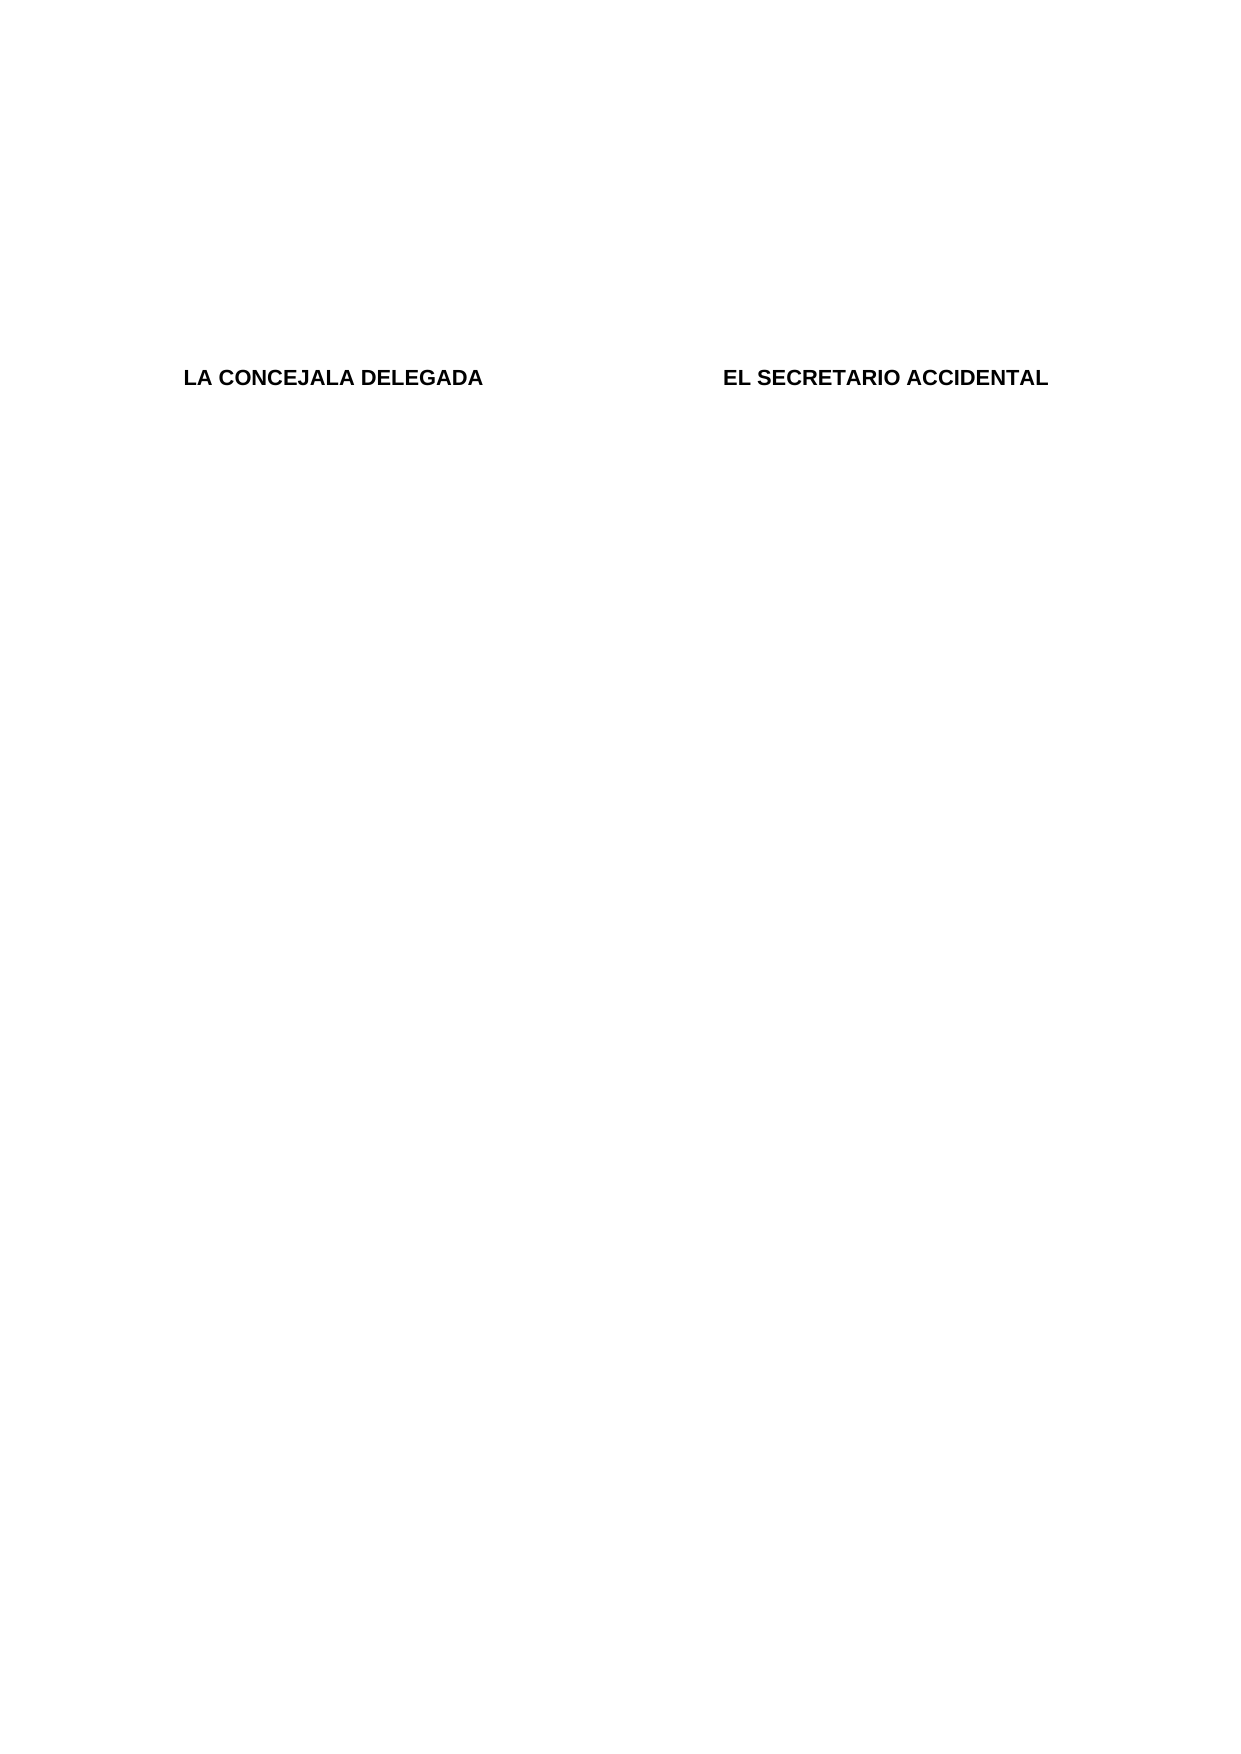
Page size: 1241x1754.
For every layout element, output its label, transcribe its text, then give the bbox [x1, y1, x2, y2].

text LA CONCEJALA DELEGADA EL SECRETARIO ACCIDENTAL [177, 365, 1063, 391]
